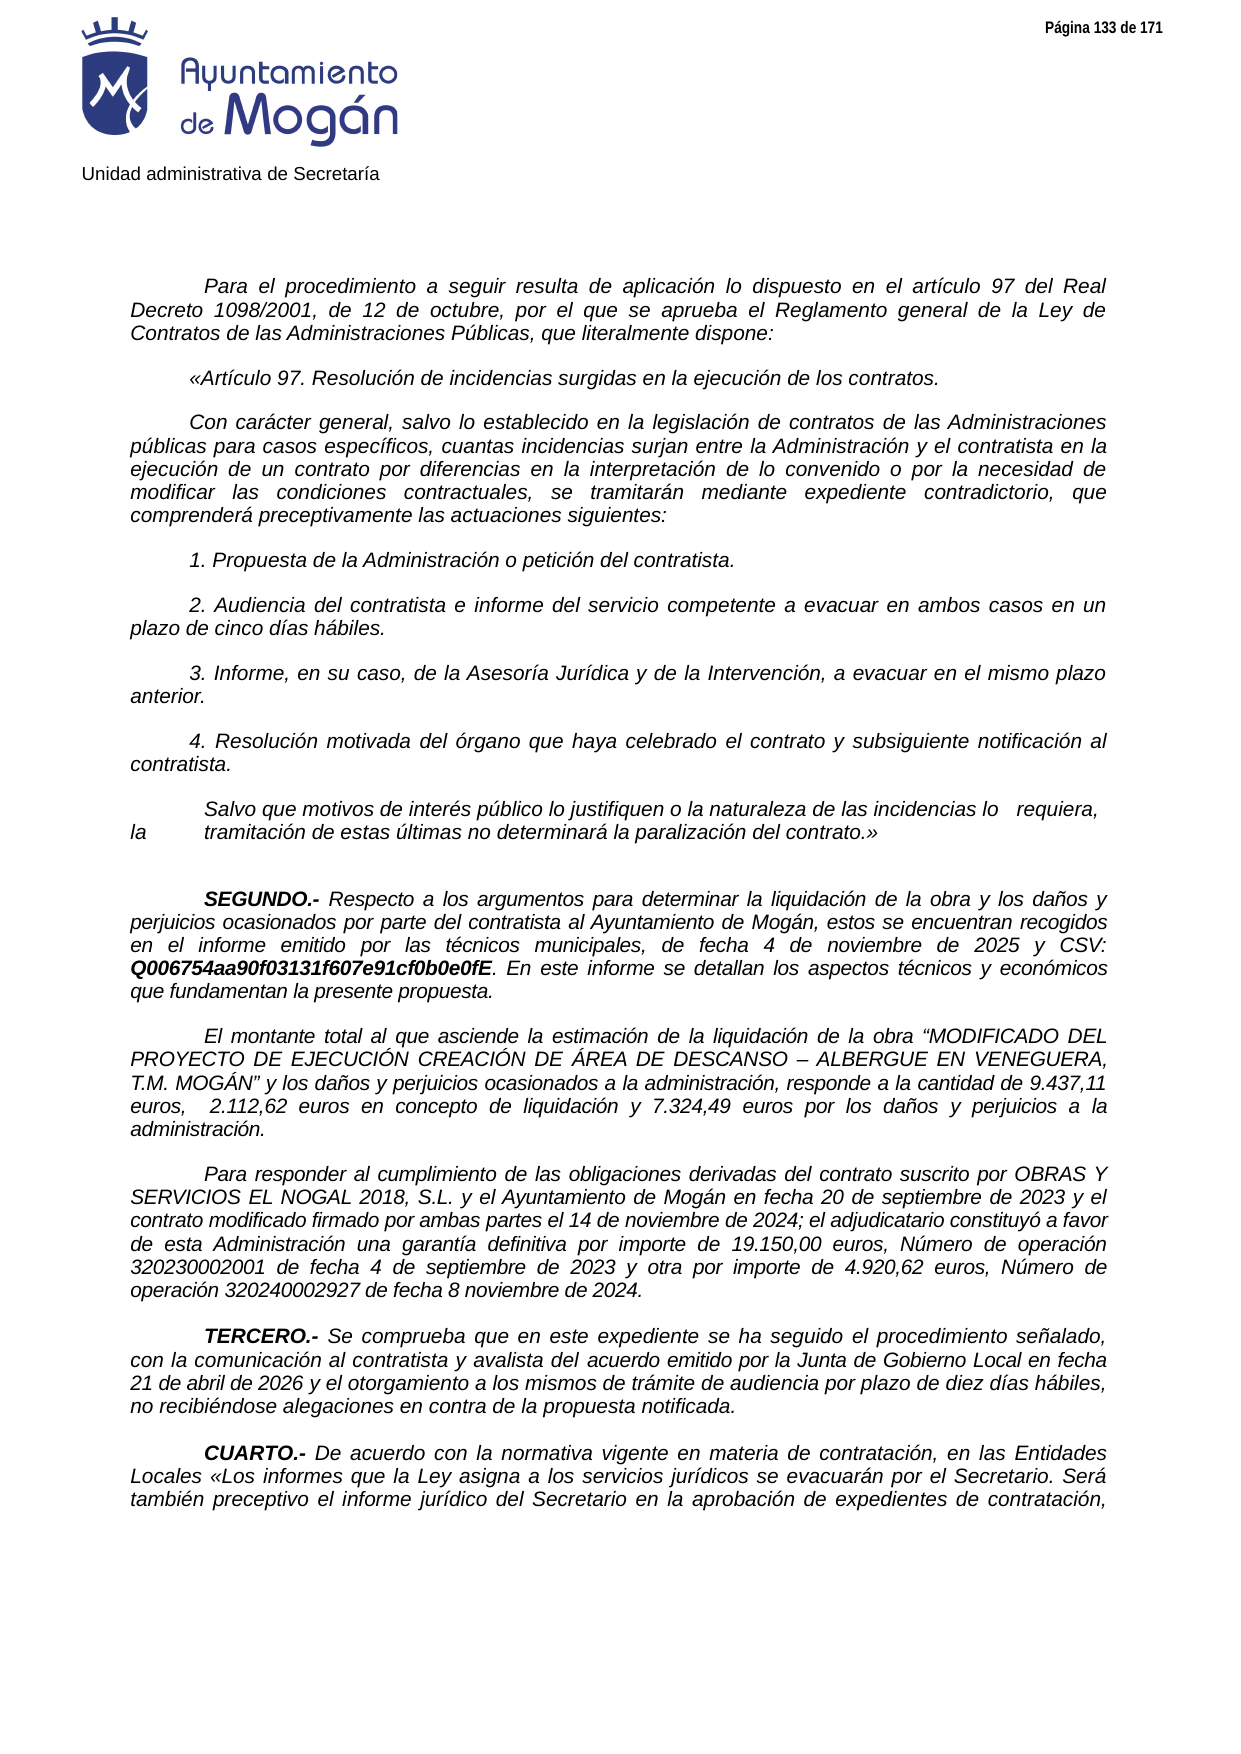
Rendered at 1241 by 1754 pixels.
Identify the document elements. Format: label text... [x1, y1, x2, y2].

text CUARTO.- De acuerdo con la normativa vigente en materia de contratación, en las Entidades Locales «Los informes que la Ley asigna a los servicios jurídicos se evacuarán por el Secretario. Será también preceptivo el informe jurídico del Secretario en la aprobación de expedientes de contratación, [130, 1441, 1110, 1511]
text 4. Resolución motivada del órgano que haya celebrado el contrato y subsiguiente notificación al contratista. [130, 729, 1110, 776]
text TERCERO.- Se comprueba que en este expediente se ha seguido el procedimiento señalado, con la comunicación al contratista y avalista del acuerdo emitido por la Junta de Gobierno Local en fecha 21 de abril de 2026 y el otorgamiento a los mismos de trámite de audiencia por plazo de diez días hábiles, no recibiéndose alegaciones en contra de la propuesta notificada. [130, 1325, 1110, 1418]
text Con carácter general, salvo lo establecido en la legislación de contratos de las Administraciones públicas para casos específicos, cuantas incidencias surjan entre la Administración y el contratista en la ejecución de un contrato por diferencias en la interpretación de lo convenido o por la necesidad de modificar las condiciones contractuales, se tramitarán mediante expediente contradictorio, que comprenderá preceptivamente las actuaciones siguientes: [130, 411, 1110, 527]
text 1. Propuesta de la Administración o petición del contratista. [130, 549, 1110, 572]
picture [81, 17, 398, 153]
text 2. Audiencia del contratista e informe del servicio competente a evacuar en ambos casos en un plazo de cinco días hábiles. [130, 593, 1110, 640]
text Salvo que motivos de interés público lo justifiquen o la naturaleza de las incidencias lo requiera, la tramitación de estas últimas no determinará la paralización del contrato.» [130, 797, 1110, 844]
text El montante total al que asciende la estimación de la liquidación de la obra “MODIFICADO DEL PROYECTO DE EJECUCIÓN CREACIÓN DE ÁREA DE DESCANSO – ALBERGUE EN VENEGUERA, T.M. MOGÁN” y los daños y perjuicios ocasionados a la administración, responde a la cantidad de 9.437,11 euros, 2.112,62 euros en concepto de liquidación y 7.324,49 euros por los daños y perjuicios a la administración. [130, 1025, 1110, 1141]
text SEGUNDO.- Respecto a los argumentos para determinar la liquidación de la obra y los daños y perjuicios ocasionados por parte del contratista al Ayuntamiento de Mogán, estos se encuentran recogidos en el informe emitido por las técnicos municipales, de fecha 4 de noviembre de 2025 y CSV: Q006754aa90f03131f607e91cf0b0e0fE. En este informe se detallan los aspectos técnicos y económicos que fundamentan la presente propuesta. [130, 887, 1110, 1003]
text 3. Informe, en su caso, de la Asesoría Jurídica y de la Intervención, a evacuar en el mismo plazo anterior. [130, 661, 1110, 708]
text «Artículo 97. Resolución de incidencias surgidas en la ejecución de los contratos. [130, 366, 1110, 389]
text Para el procedimiento a seguir resulta de aplicación lo dispuesto en el artículo 97 del Real Decreto 1098/2001, de 12 de octubre, por el que se aprueba el Reglamento general de la Ley de Contratos de las Administraciones Públicas, que literalmente dispone: [130, 275, 1110, 344]
text Para responder al cumplimiento de las obligaciones derivadas del contrato suscrito por OBRAS Y SERVICIOS EL NOGAL 2018, S.L. y el Ayuntamiento de Mogán en fecha 20 de septiembre de 2023 y el contrato modificado firmado por ambas partes el 14 de noviembre de 2024; el adjudicatario constituyó a favor de esta Administración una garantía definitiva por importe de 19.150,00 euros, Número de operación 320230002001 de fecha 4 de septiembre de 2023 y otra por importe de 4.920,62 euros, Número de operación 320240002927 de fecha 8 noviembre de 2024. [130, 1162, 1110, 1302]
